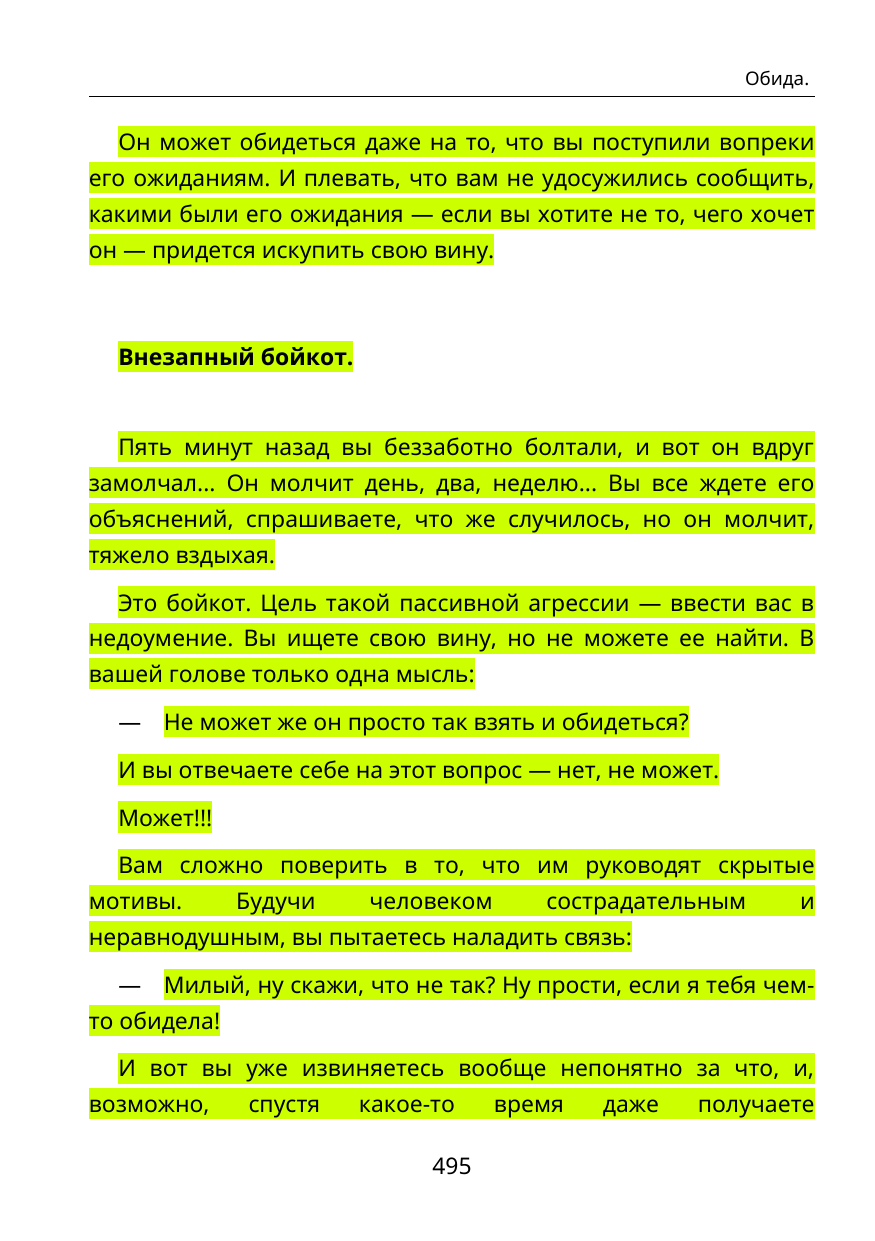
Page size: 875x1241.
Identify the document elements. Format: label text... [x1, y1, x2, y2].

text Это бойкот. Цель такой пассивной агрессии — ввести вас в недоумение. Вы ищете свою вину, но не можете ее найти. В вашей голове только одна мысль: [88, 586, 815, 689]
list Не может же он просто так взять и обидеться? [88, 706, 815, 737]
text Он может обидеться даже на то, что вы поступили вопреки его ожиданиям. И плевать, что вам не удосужились сообщить, какими были его ожидания — если вы хотите не то, чего хочет он — придется искупить свою вину. [88, 126, 815, 265]
list Милый, ну скажи, что не так? Ну прости, если я тебя чем-то обидела! [88, 969, 815, 1036]
text И вот вы уже извиняетесь вообще непонятно за что, и, возможно, спустя какое-то время даже получаете [88, 1052, 815, 1119]
text Может!!! [88, 801, 815, 833]
subtitle Внезапный бойкот. [88, 341, 815, 372]
text Пять минут назад вы беззаботно болтали, и вот он вдруг замолчал... Он молчит день, два, неделю... Вы все ждете его объяснений, спрашиваете, что же случилось, но он молчит, тяжело вздыхая. [88, 431, 815, 570]
text Вам сложно поверить в то, что им руководят скрытые мотивы. Будучи человеком сострадательным и неравнодушным, вы пытаетесь наладить связь: [88, 849, 815, 952]
text И вы отвечаете себе на этот вопрос — нет, не может. [88, 754, 815, 785]
